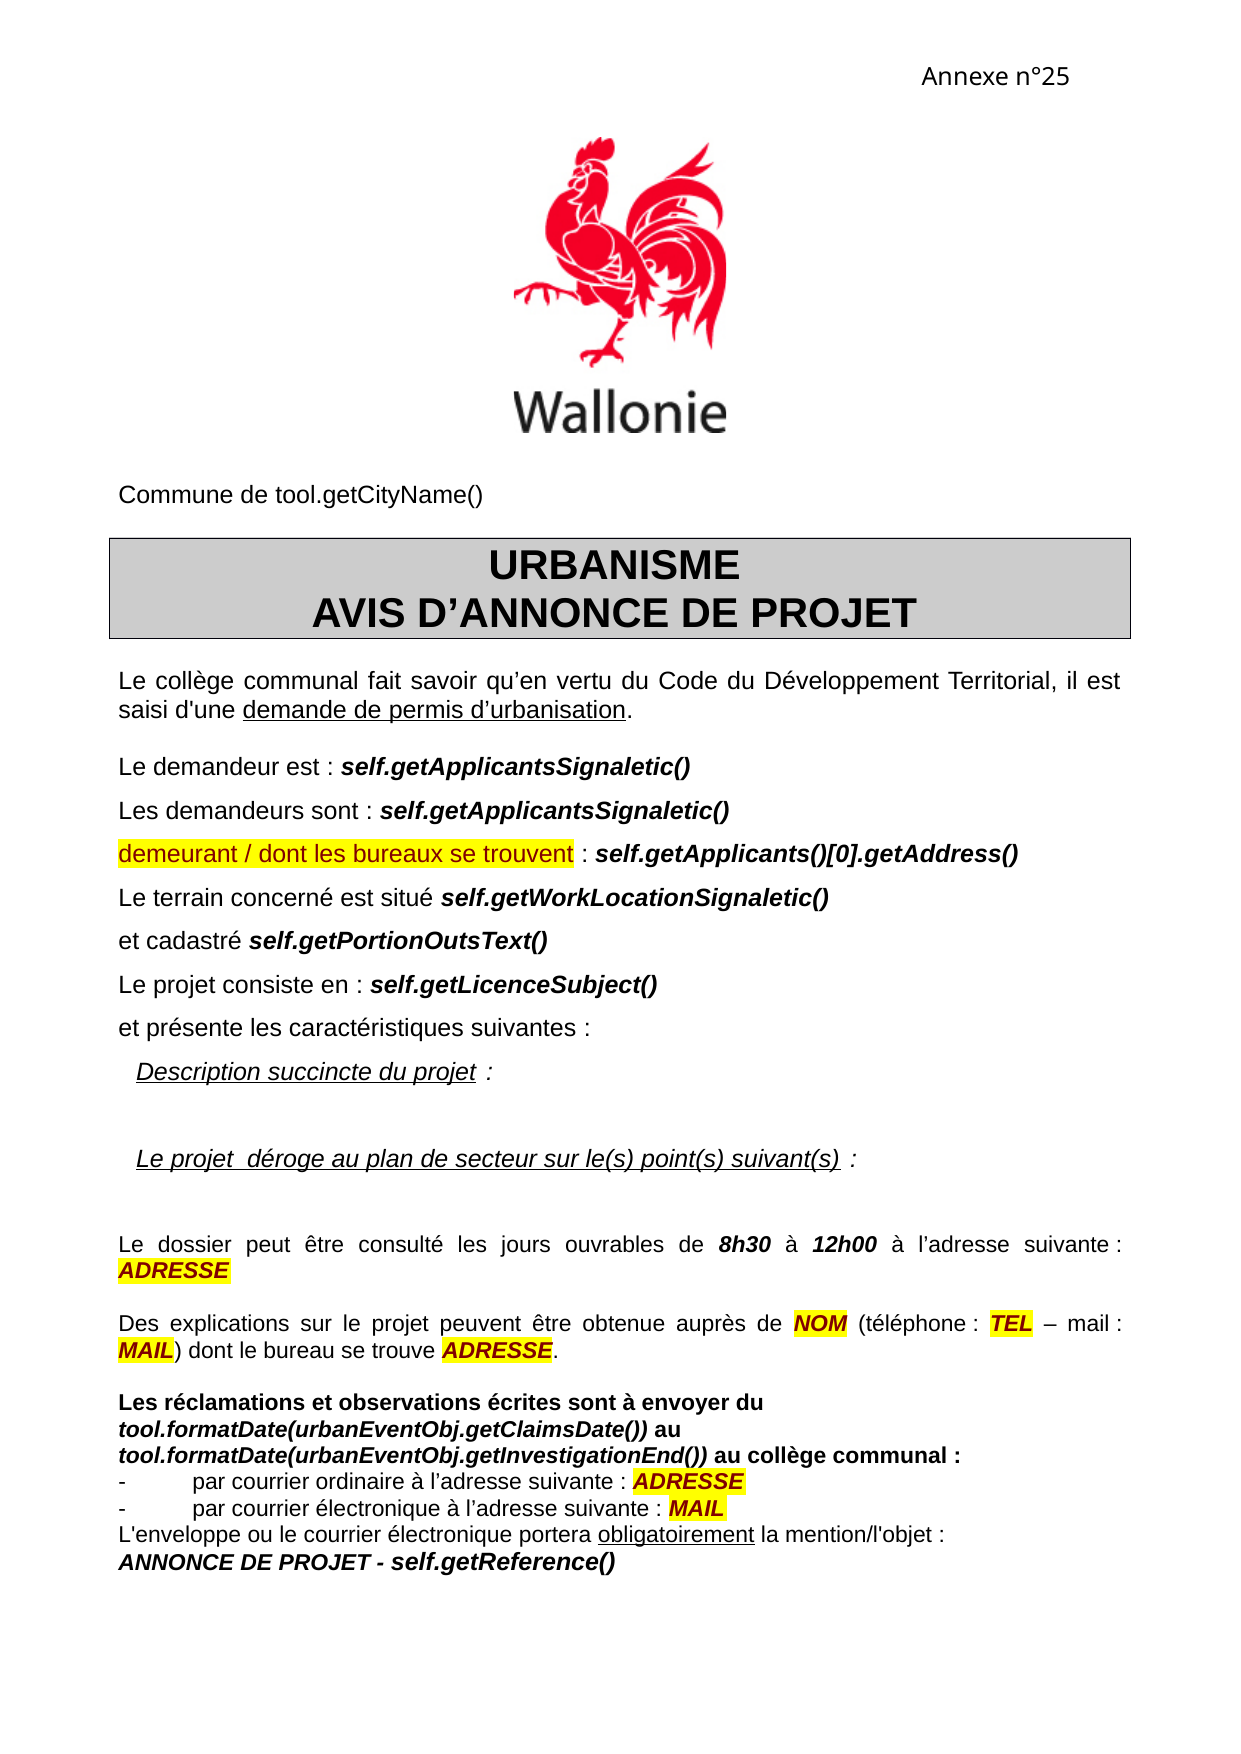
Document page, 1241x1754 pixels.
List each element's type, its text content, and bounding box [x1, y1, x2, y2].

text L'enveloppe ou le courrier électronique portera obligatoirement la mention/l'objet : [118, 1521, 1122, 1547]
text Les réclamations et observations écrites sont à envoyer du tool.formatDate(urbanEventObj.getClaimsDate()) au tool.formatDate(urbanEventObj.getInvestigationEnd()) au collège communal : [118, 1389, 1122, 1468]
text - par courrier ordinaire à l’adresse suivante : ADRESSE [118, 1468, 1122, 1495]
text ANNONCE DE PROJET - self.getReference() [118, 1547, 1122, 1576]
text Le collège communal fait savoir qu’en vertu du Code du Développement Territorial, il est saisi d'une demande de permis d’urbanisation. [118, 666, 1122, 723]
text Commune de tool.getCityName() [118, 480, 1122, 509]
text - par courrier électronique à l’adresse suivante : MAIL [118, 1495, 1122, 1521]
subtitle AVIS D’ANNONCE DE PROJET [110, 585, 1130, 638]
picture [513, 137, 727, 433]
text demeurant / dont les bureaux se trouvent : self.getApplicants()[0].getAddress() [118, 839, 1122, 868]
text Le dossier peut être consulté les jours ouvrables de 8h30 à 12h00 à l’adresse suivante : ADRESSE [118, 1231, 1122, 1284]
text Description succincte du projet : [136, 1057, 1122, 1086]
text Le projet consiste en : self.getLicenceSubject() [118, 970, 1122, 999]
subtitle URBANISME [110, 539, 1130, 585]
text Des explications sur le projet peuvent être obtenue auprès de NOM (téléphone : TEL – mail : MAIL) dont le bureau se trouve ADRESSE. [118, 1310, 1122, 1363]
text Le projet déroge au plan de secteur sur le(s) point(s) suivant(s) : [136, 1144, 1122, 1173]
text et cadastré self.getPortionOutsText() [118, 926, 1122, 955]
text Le terrain concerné est situé self.getWorkLocationSignaletic() [118, 883, 1122, 912]
text Le demandeur est : self.getApplicantsSignaletic() [118, 752, 1122, 781]
text Les demandeurs sont : self.getApplicantsSignaletic() [118, 796, 1122, 824]
text et présente les caractéristiques suivantes : [118, 1013, 1122, 1042]
